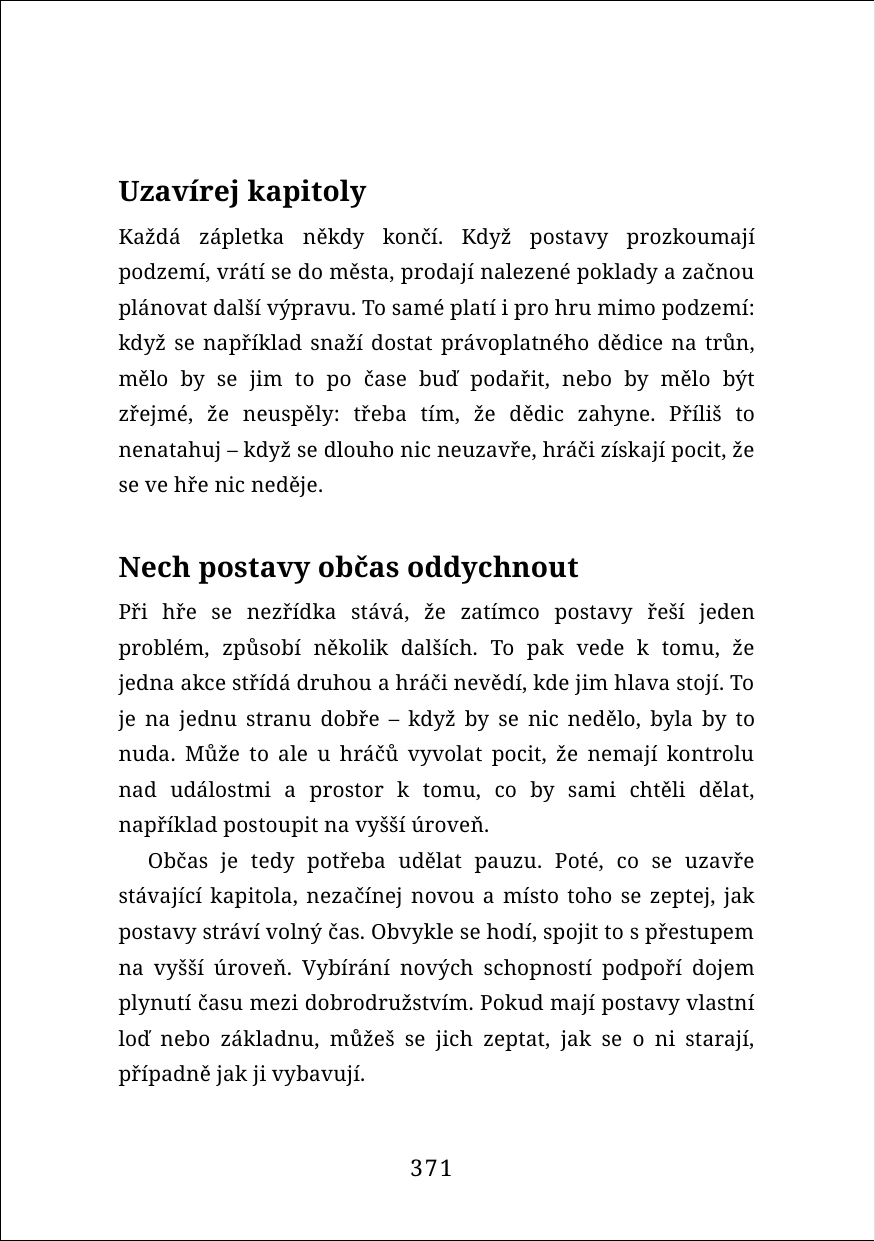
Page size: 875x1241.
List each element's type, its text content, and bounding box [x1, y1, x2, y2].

text Při hře se nezřídka stává, že zatímco postavy řeší jeden problém, způsobí několik dalších. To pak vede k tomu, že jedna akce střídá druhou a hráči nevědí, kde jim hlava stojí. To je na jednu stranu dobře – když by se nic nedělo, byla by to nuda. Může to ale u hráčů vyvolat pocit, že nemají kontrolu nad událostmi a prostor k tomu, co by sami chtěli dělat, například postoupit na vyšší úroveň. Občas je tedy potřeba udělat pauzu. Poté, co se uzavře stávající kapitola, nezačínej novou a místo toho se zeptej, jak postavy stráví volný čas. Obvykle se hodí, spojit to s přestupem na vyšší úroveň. Vybírání nových schopností podpoří dojem plynutí času mezi dobrodružstvím. Pokud mají postavy vlastní loď nebo základnu, můžeš se jich zeptat, jak se o ni starají, případně jak ji vybavují. [118, 597, 756, 1088]
subtitle Uzavírej kapitoly [118, 172, 756, 210]
text Každá zápletka někdy končí. Když postavy prozkoumají podzemí, vrátí se do města, prodají nalezené poklady a začnou plánovat další výpravu. To samé platí i pro hru mimo podzemí: když se například snaží dostat právoplatného dědice na trůn, mělo by se jim to po čase buď podařit, nebo by mělo být zřejmé, že neuspěly: třeba tím, že dědic zahyne. Příliš to nenatahuj – když se dlouho nic neuzavře, hráči získají pocit, že se ve hře nic neděje. [118, 222, 756, 499]
subtitle Nech postavy občas oddychnout [118, 547, 756, 586]
